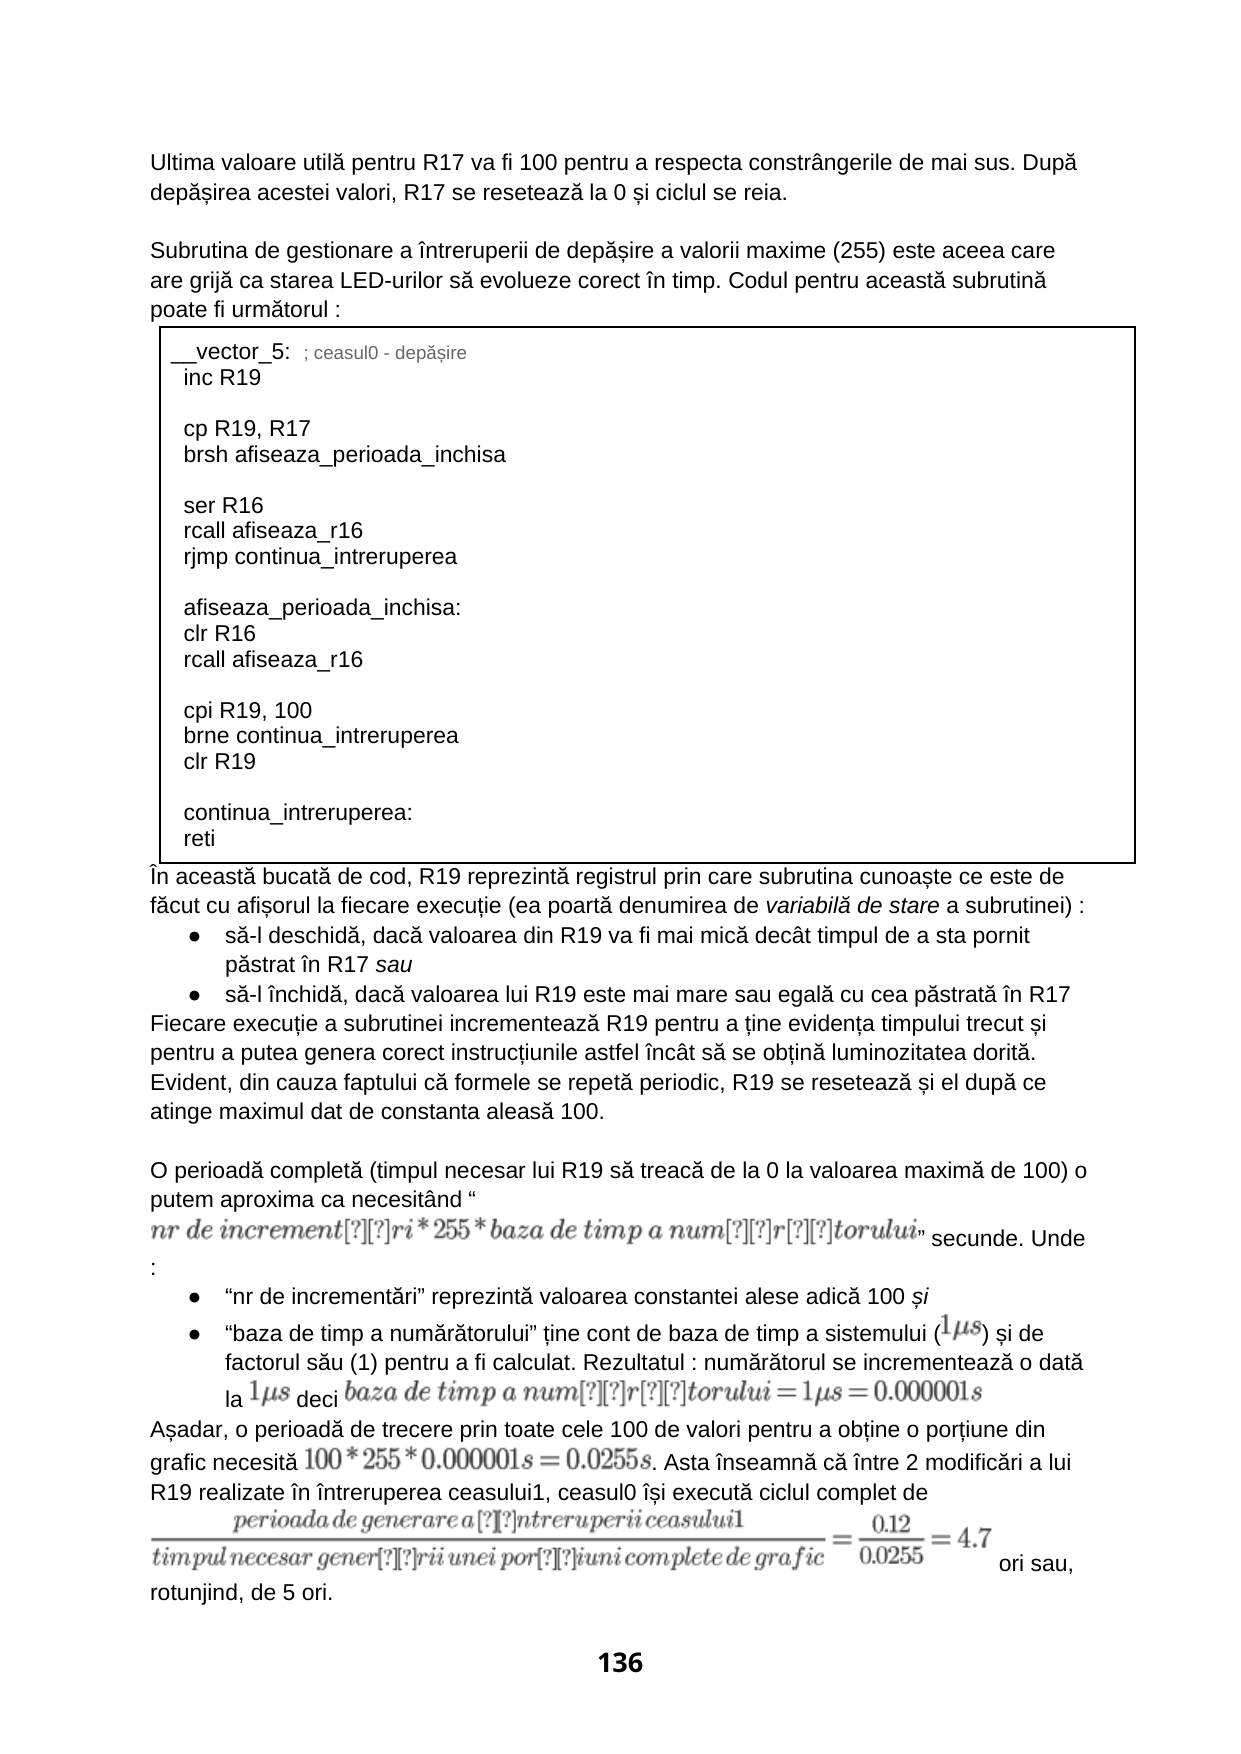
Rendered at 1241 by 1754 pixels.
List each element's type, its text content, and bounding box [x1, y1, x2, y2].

text Așadar, o perioadă de trecere prin toate cele 100 de valori pentru a obține o porțiune din grafic necesită . Asta înseamnă că între 2 modificări a lui R19 realizate în întreruperea ceasului1, ceasul0 își execută ciclul complet de ori sau, rotunjind, de 5 ori. [150, 1416, 1090, 1605]
list “baza de timp a numărătorului” ține cont de baza de timp a sistemului () și de factorul său (1) pentru a fi calculat. Rezultatul : numărătorul se incrementează o dată la deci [187, 1313, 1090, 1412]
text Subrutina de gestionare a întreruperii de depășire a valorii maxime (255) este aceea care are grijă ca starea LED-urilor să evolueze corect în timp. Codul pentru această subrutină poate fi următorul : [150, 238, 1090, 322]
list să-l închidă, dacă valoarea lui R19 este mai mare sau egală cu cea păstrată în R17 [187, 981, 1090, 1007]
text În această bucată de cod, R19 reprezintă registrul prin care subrutina cunoaște ce este de făcut cu afișorul la fiecare execuție (ea poartă denumirea de variabilă de stare a subrutinei) : [150, 864, 1090, 919]
picture [941, 1313, 982, 1342]
picture [249, 1379, 290, 1408]
list să-l deschidă, dacă valoarea din R19 va fi mai mică decât timpul de a sta pornit păstrat în R17 sau [187, 922, 1090, 977]
picture [150, 1216, 918, 1246]
text O perioadă completă (timpul necesar lui R19 să treacă de la 0 la valoarea maximă de 100) o putem aproxima ca necesitând “” secunde. Unde : [150, 1157, 1090, 1280]
picture [304, 1445, 652, 1471]
text Ultima valoare utilă pentru R17 va fi 100 pentru a respecta constrângerile de mai sus. După depășirea acestei valori, R17 se resetează la 0 și ciclul se reia. [150, 150, 1090, 205]
picture [344, 1379, 983, 1408]
picture [150, 1508, 993, 1572]
table_header __vector_5: ; ceasul0 - depășire inc R19 cp R19, R17 brsh afiseaza_perioada_inchisa ser R16 rcall afiseaza_r16 rjmp continua_intreruperea afiseaza_perioada_inchisa: clr R16 rcall afiseaza_r16 cpi R19, 100 brne continua_intreruperea clr R19 continua_intreruperea: reti [161, 328, 1134, 862]
text Evident, din cauza faptului că formele se repetă periodic, R19 se resetează și el după ce atinge maximul dat de constanta aleasă 100. [150, 1069, 1090, 1124]
text Fiecare execuție a subrutinei incrementează R19 pentru a ține evidența timpului trecut și pentru a putea genera corect instrucțiunile astfel încât să se obțină luminozitatea dorită. [150, 1011, 1090, 1066]
list “nr de incrementări” reprezintă valoarea constantei alese adică 100 și [187, 1284, 1090, 1309]
